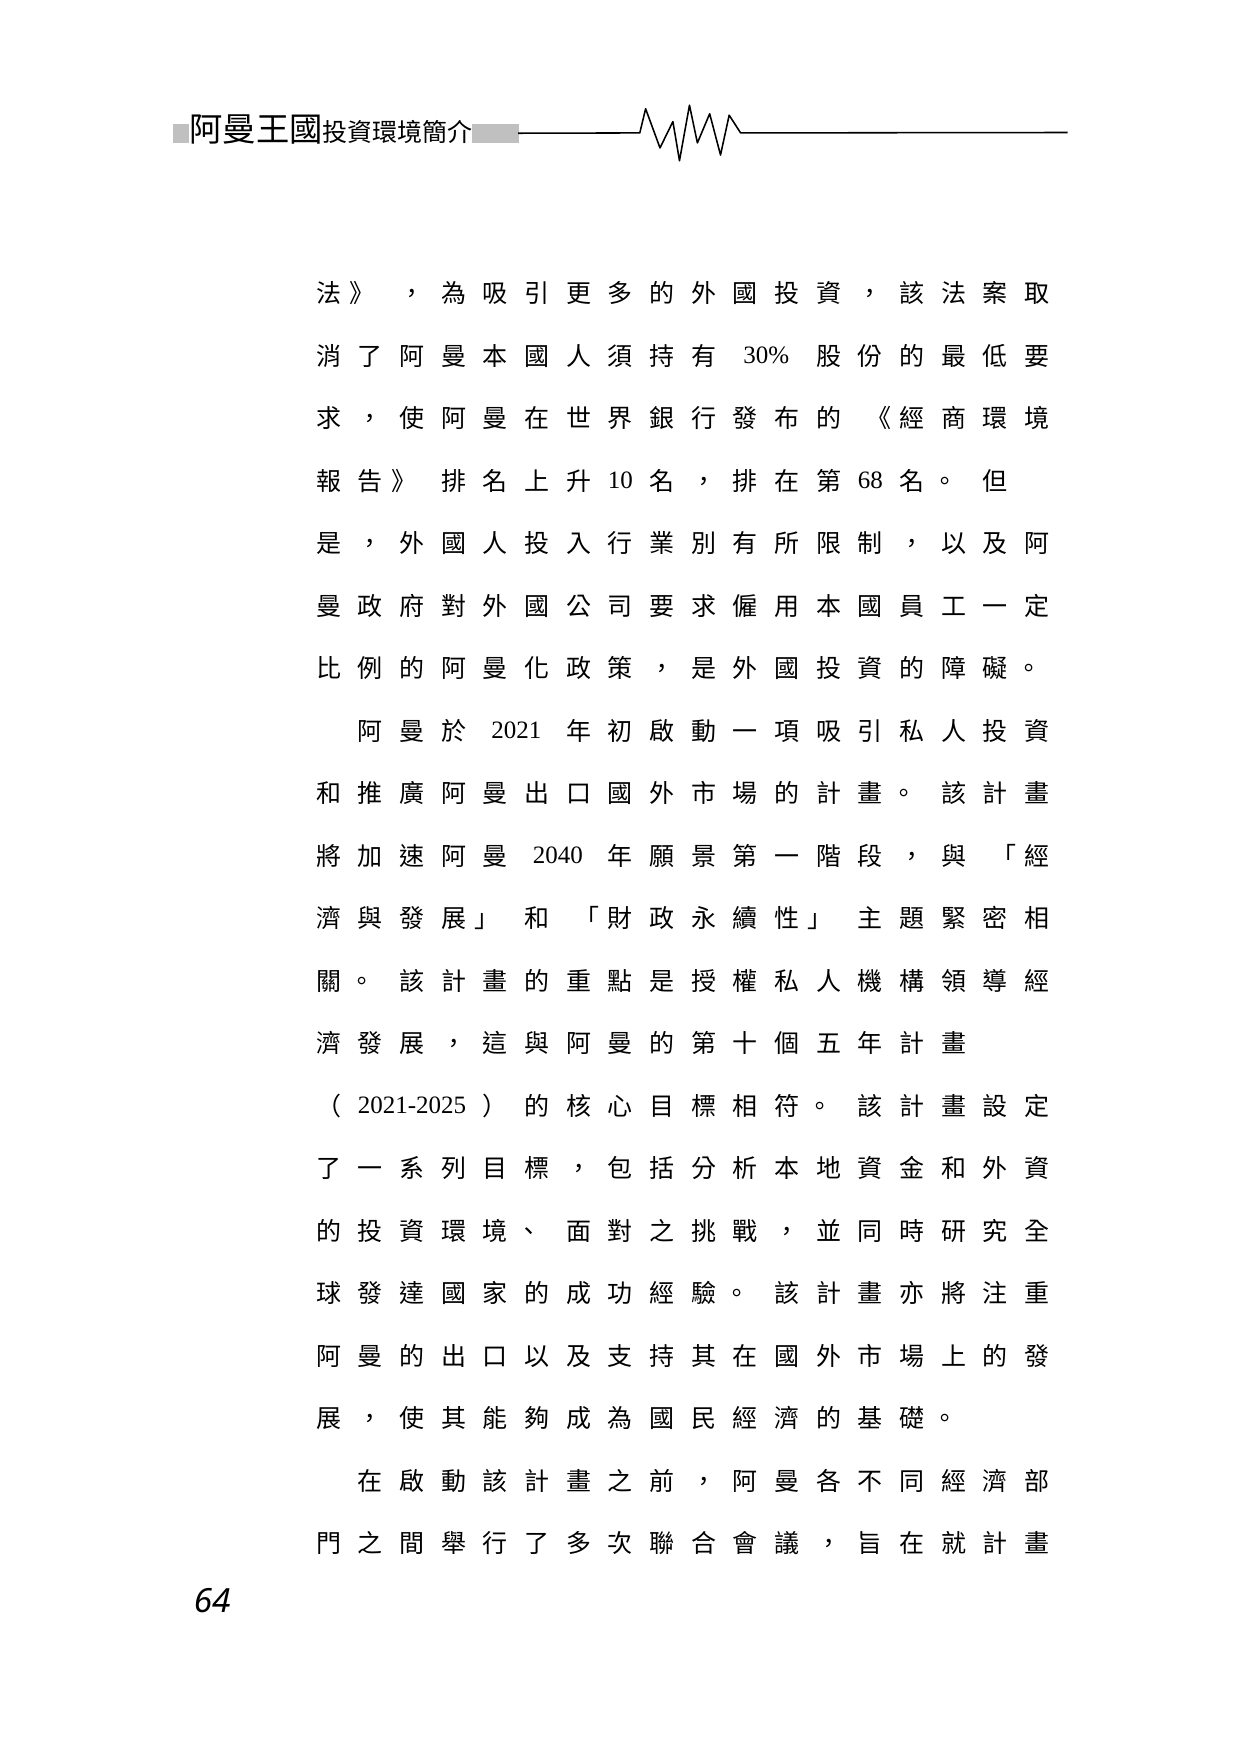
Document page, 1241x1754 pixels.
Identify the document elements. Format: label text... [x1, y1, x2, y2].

text 阿曼於2021年初啟動一項吸引私人投資和推廣阿曼出口國外市場的計畫。該計畫將加速阿曼2040年願景第一階段，與「經濟與發展」和「財政永續性」主題緊密相關。該計畫的重點是授權私人機構領導經濟發展，這與阿曼的第十個五年計畫（2021-2025）的核心目標相符。該計畫設定了一系列目標，包括分析本地資金和外資的投資環境、面對之挑戰，並同時研究全球發達國家的成功經驗。該計畫亦將注重阿曼的出口以及支持其在國外市場上的發展，使其能夠成為國民經濟的基礎。 [281, 688, 1058, 1438]
text 在啟動該計畫之前，阿曼各不同經濟部門之間舉行了多次聯合會議，旨在就計畫 [281, 1438, 1058, 1563]
text 法》，為吸引更多的外國投資，該法案取消了阿曼本國人須持有30%股份的最低要求，使阿曼在世界銀行發布的《經商環境報告》排名上升10名，排在第68名。但是，外國人投入行業別有所限制，以及阿曼政府對外國公司要求僱用本國員工一定比例的阿曼化政策，是外國投資的障礙。 [281, 250, 1058, 688]
